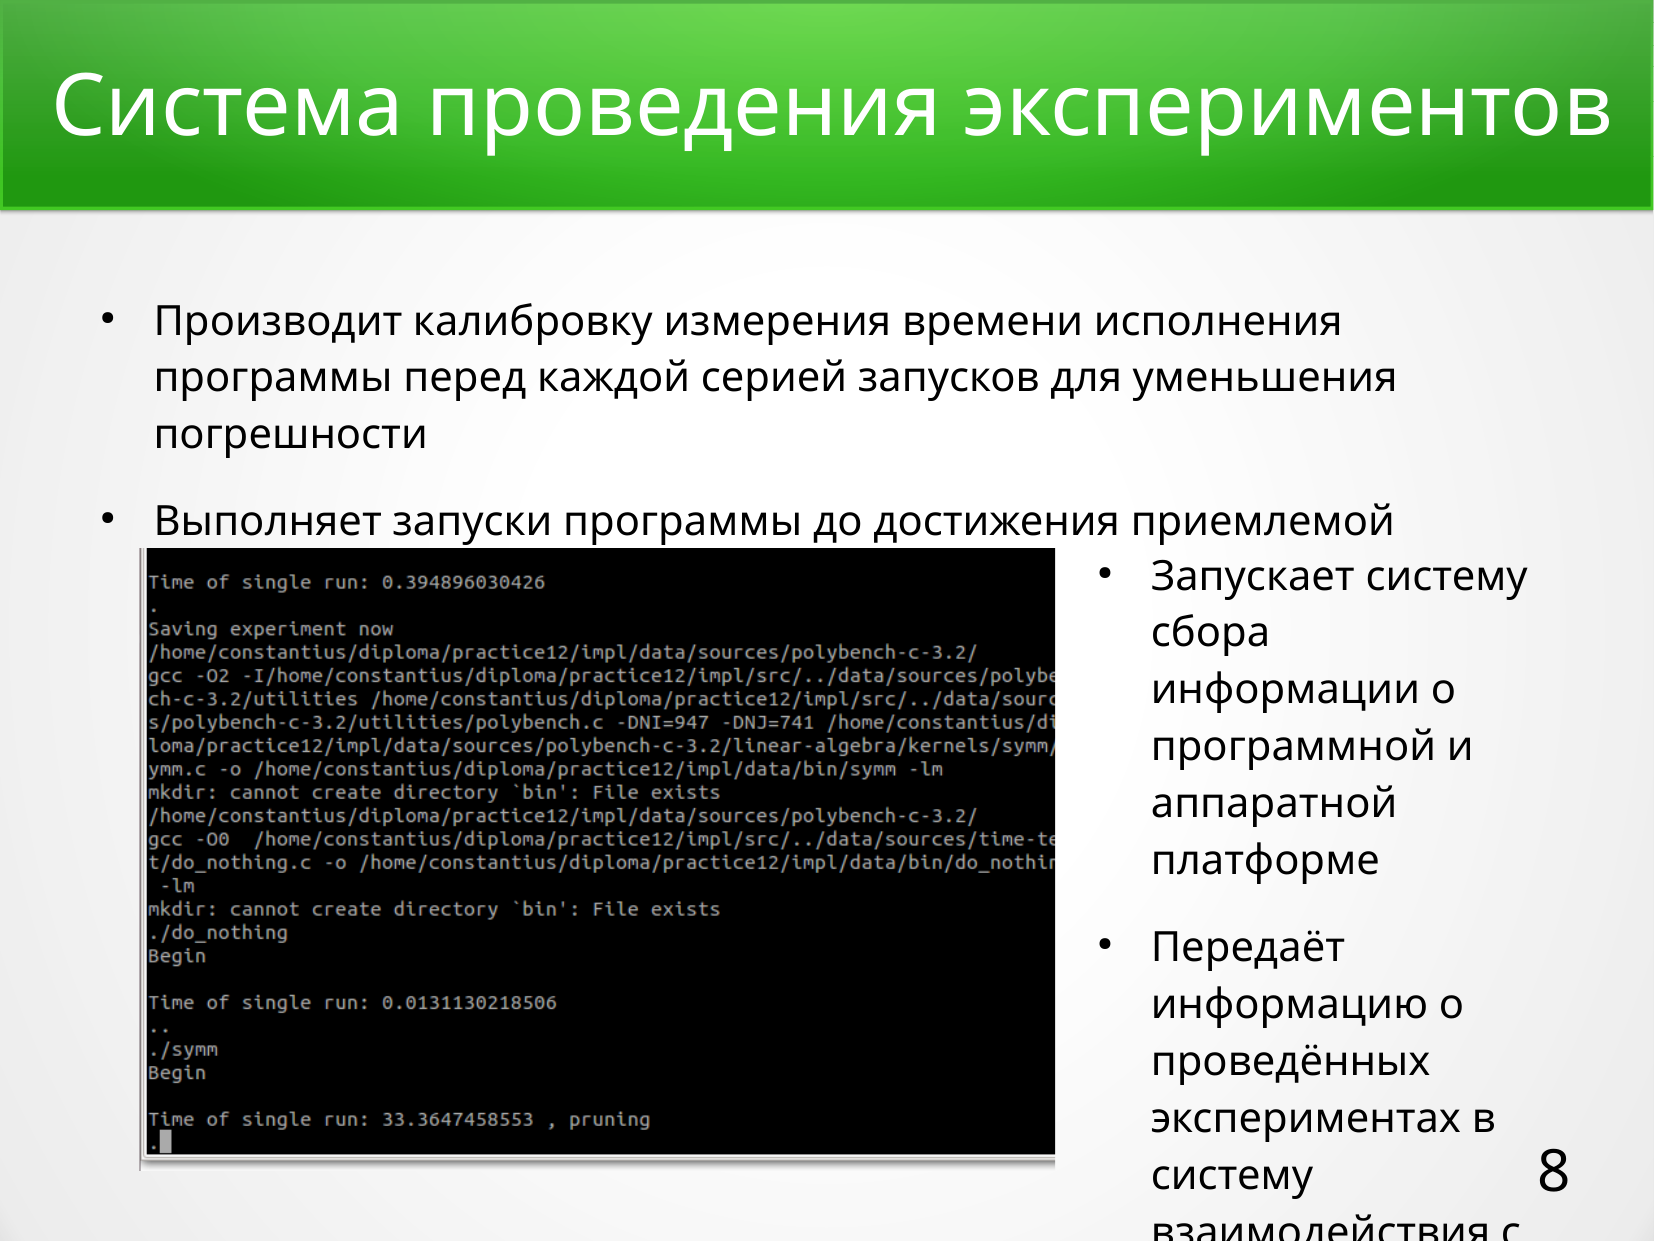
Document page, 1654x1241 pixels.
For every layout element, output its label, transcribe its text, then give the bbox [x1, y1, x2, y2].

list Производит калибровку измерения времени исполнения программы перед каждой серией запусков для уменьшения погрешности Выполняет запуски программы до достижения приемлемой достоверности результатов измерения [82, 290, 1538, 556]
list Запускает систему сбора информации о программной и аппаратной платформе Передаёт информацию о проведённых экспериментах в систему взаимодействия с базой данных [1080, 545, 1538, 751]
picture [139, 548, 1056, 1171]
title Система проведения экспериментов [0, 37, 1654, 168]
